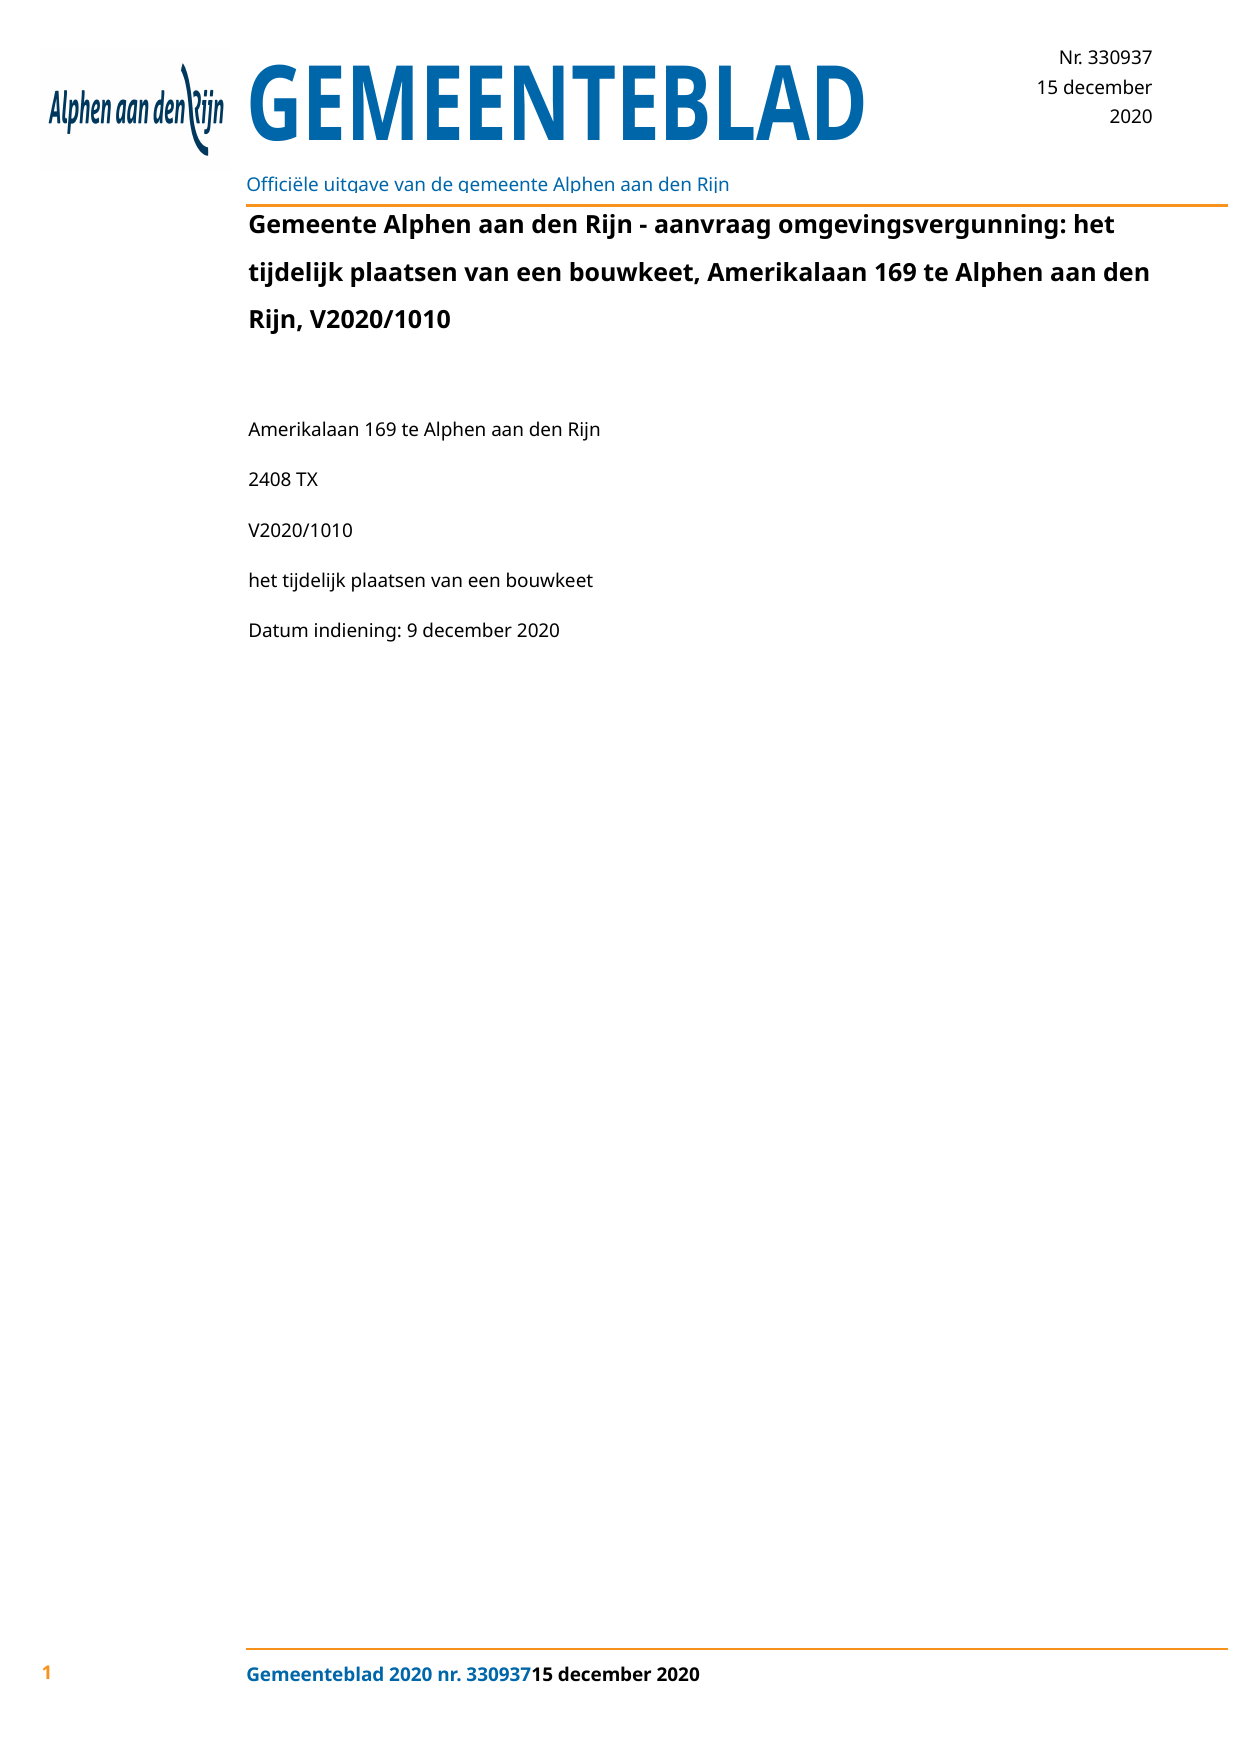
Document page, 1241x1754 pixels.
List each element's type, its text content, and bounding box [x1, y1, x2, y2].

text het tijdelijk plaatsen van een bouwkeet [248, 567, 1152, 593]
picture [41, 47, 231, 172]
text 2408 TX [248, 466, 1152, 492]
text Datum indiening: 9 december 2020 [248, 618, 1152, 643]
text V2020/1010 [248, 517, 1152, 542]
text Gemeente Alphen aan den Rijn - aanvraag omgevingsvergunning: het tijdelijk plaatsen van een bouwkeet, Amerikalaan 169 te Alphen aan den Rijn, V2020/1010 [248, 207, 1152, 336]
text Amerikalaan 169 te Alphen aan den Rijn [248, 416, 1152, 442]
